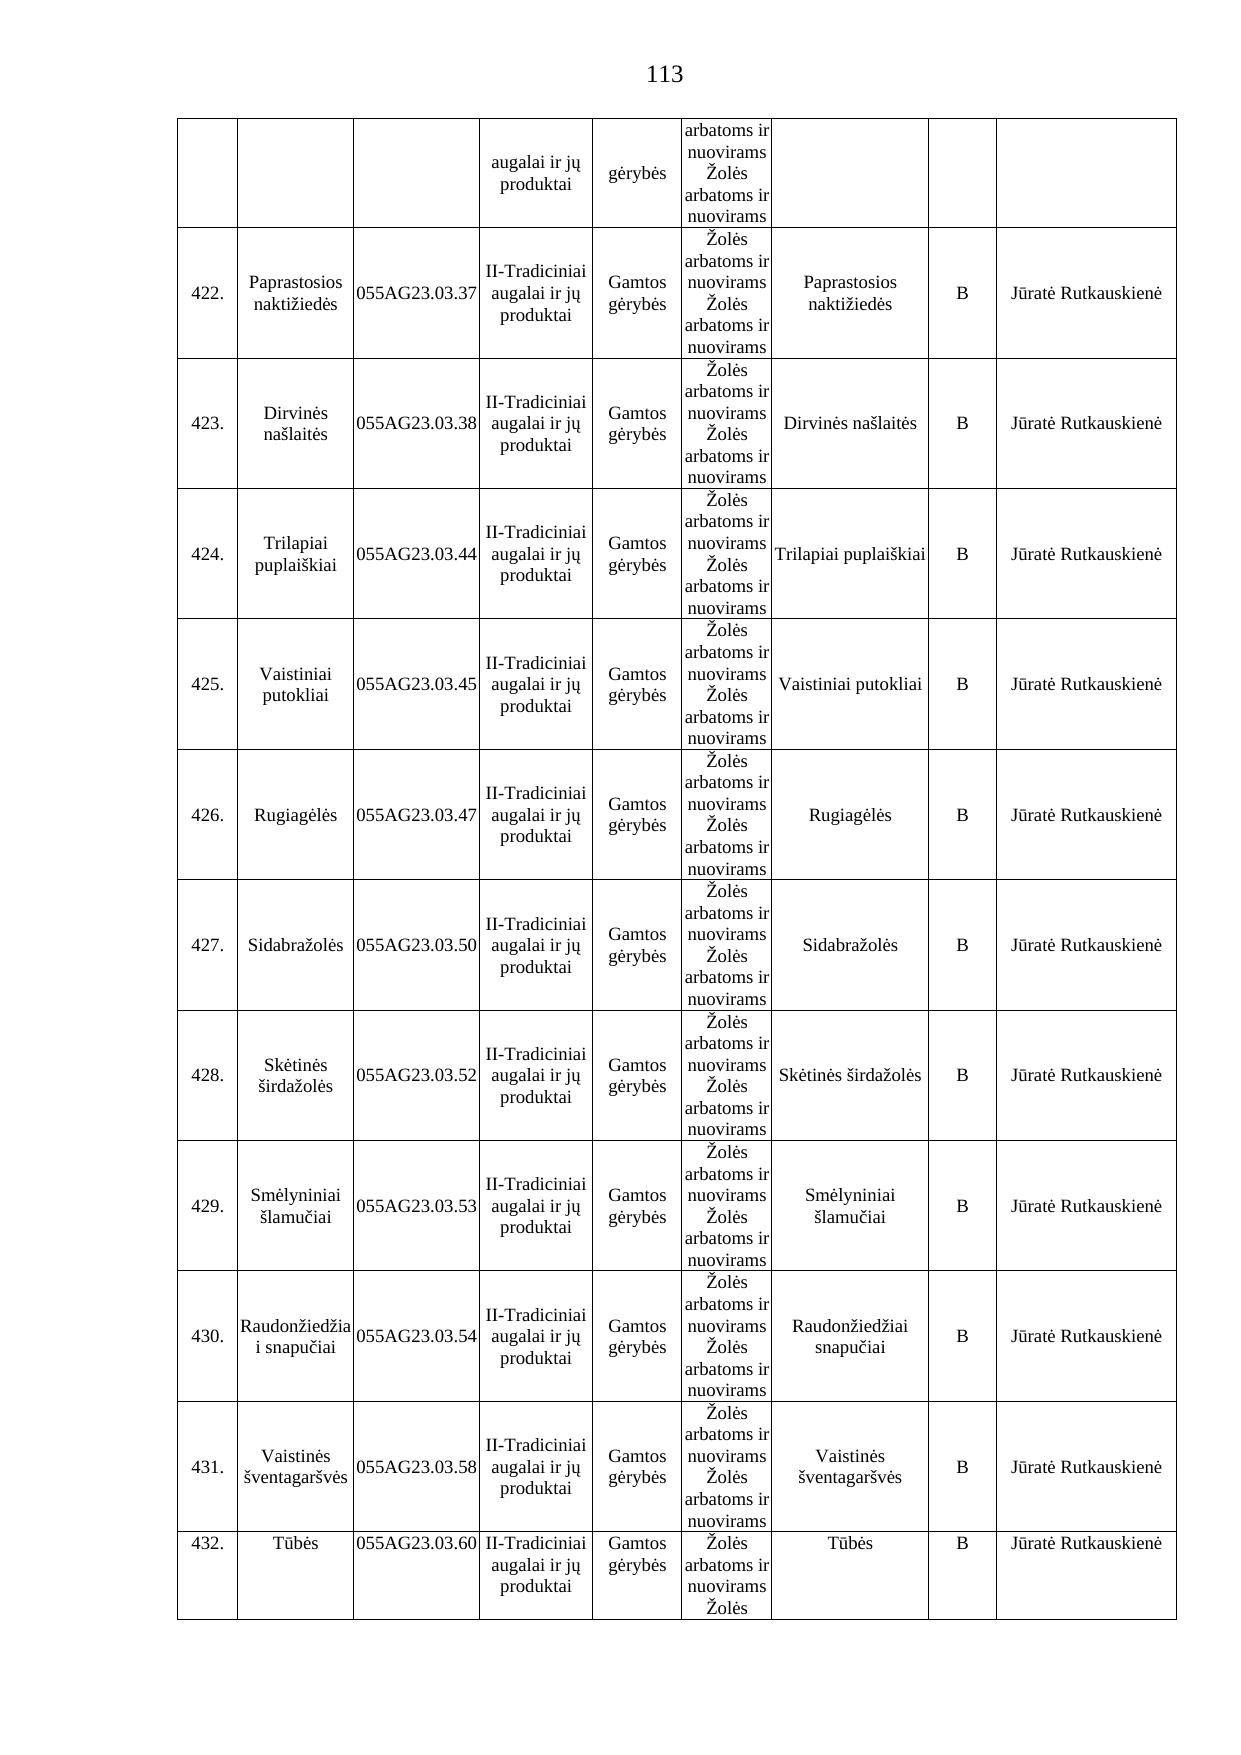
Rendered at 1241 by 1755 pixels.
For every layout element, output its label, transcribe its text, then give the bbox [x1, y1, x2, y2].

table_cell Jūratė Rutkauskienė [997, 880, 1176, 1009]
table_cell [1177, 488, 1182, 618]
table_cell B [929, 1532, 996, 1618]
table_cell Tūbės [772, 1532, 928, 1618]
table_cell 432. [178, 1532, 237, 1618]
table_cell [997, 119, 1176, 227]
table_cell Žolės arbatoms ir nuovirams Žolės arbatoms ir nuovirams [682, 1141, 771, 1270]
table_cell 055AG23.03.50 [354, 880, 479, 1009]
table_cell Gamtos gėrybės [593, 619, 681, 749]
table_cell Jūratė Rutkauskienė [997, 750, 1176, 879]
table_cell Jūratė Rutkauskienė [997, 489, 1176, 618]
table_cell Žolės arbatoms ir nuovirams Žolės arbatoms ir nuovirams [682, 359, 771, 488]
table_cell [772, 119, 928, 227]
table_cell Skėtinės širdažolės [772, 1011, 928, 1140]
table_cell II-Tradiciniai augalai ir jų produktai [480, 1532, 592, 1618]
table_cell Žolės arbatoms ir nuovirams Žolės arbatoms ir nuovirams [682, 619, 771, 749]
table_cell Rugiagėlės [772, 750, 928, 879]
table_cell Vaistinės šventagaršvės [772, 1402, 928, 1531]
table_cell Jūratė Rutkauskienė [997, 619, 1176, 749]
table_cell Žolės arbatoms ir nuovirams Žolės arbatoms ir nuovirams [682, 1271, 771, 1401]
table_cell Smėlyniniai šlamučiai [772, 1141, 928, 1270]
table_cell Žolės arbatoms ir nuovirams Žolės [682, 1532, 771, 1618]
table_cell arbatoms ir nuovirams Žolės arbatoms ir nuovirams [682, 119, 771, 227]
table_cell [1177, 118, 1182, 227]
table_cell Gamtos gėrybės [593, 1271, 681, 1401]
table_cell 055AG23.03.52 [354, 1011, 479, 1140]
table_cell [1177, 227, 1182, 357]
table_cell [929, 119, 996, 227]
table_cell [238, 119, 353, 227]
table_cell Gamtos gėrybės [593, 1402, 681, 1531]
table_cell Raudonžiedžiai snapučiai [238, 1271, 353, 1401]
table_cell Gamtos gėrybės [593, 1532, 681, 1618]
table_cell 431. [178, 1402, 237, 1531]
table_cell Žolės arbatoms ir nuovirams Žolės arbatoms ir nuovirams [682, 880, 771, 1009]
table_cell Vaistinės šventagaršvės [238, 1402, 353, 1531]
table_cell Gamtos gėrybės [593, 880, 681, 1009]
table_cell Paprastosios naktižiedės [772, 228, 928, 357]
table_cell B [929, 228, 996, 357]
table_cell Jūratė Rutkauskienė [997, 1141, 1176, 1270]
table_cell Gamtos gėrybės [593, 228, 681, 357]
table_cell [178, 119, 237, 227]
table_cell II-Tradiciniai augalai ir jų produktai [480, 1011, 592, 1140]
table_cell 055AG23.03.60 [354, 1532, 479, 1618]
table_cell [1177, 618, 1182, 749]
table_cell gėrybės [593, 119, 681, 227]
table_cell Smėlyniniai šlamučiai [238, 1141, 353, 1270]
table_cell Jūratė Rutkauskienė [997, 1011, 1176, 1140]
table_cell [1177, 1401, 1182, 1531]
table_cell [1177, 749, 1182, 879]
table_cell [1177, 1140, 1182, 1270]
table_cell II-Tradiciniai augalai ir jų produktai [480, 1402, 592, 1531]
table_cell 055AG23.03.53 [354, 1141, 479, 1270]
table_cell 055AG23.03.37 [354, 228, 479, 357]
table_cell 430. [178, 1271, 237, 1401]
table_cell Žolės arbatoms ir nuovirams Žolės arbatoms ir nuovirams [682, 489, 771, 618]
table_cell II-Tradiciniai augalai ir jų produktai [480, 619, 592, 749]
table_cell Raudonžiedžiai snapučiai [772, 1271, 928, 1401]
table_cell [354, 119, 479, 227]
table_cell [1177, 1270, 1182, 1401]
table_cell Paprastosios naktižiedės [238, 228, 353, 357]
table_cell II-Tradiciniai augalai ir jų produktai [480, 1271, 592, 1401]
table_cell Gamtos gėrybės [593, 1011, 681, 1140]
table_cell B [929, 880, 996, 1009]
table_cell Gamtos gėrybės [593, 489, 681, 618]
table_cell Vaistiniai putokliai [238, 619, 353, 749]
table_cell [1177, 879, 1182, 1009]
table_cell II-Tradiciniai augalai ir jų produktai [480, 489, 592, 618]
table_cell Jūratė Rutkauskienė [997, 228, 1176, 357]
table_cell B [929, 619, 996, 749]
table_cell 422. [178, 228, 237, 357]
table_cell 429. [178, 1141, 237, 1270]
table_cell Gamtos gėrybės [593, 1141, 681, 1270]
table_cell II-Tradiciniai augalai ir jų produktai [480, 359, 592, 488]
table_cell Jūratė Rutkauskienė [997, 1271, 1176, 1401]
table_cell 055AG23.03.45 [354, 619, 479, 749]
table_cell Skėtinės širdažolės [238, 1011, 353, 1140]
table_cell Sidabražolės [772, 880, 928, 1009]
table_cell B [929, 1271, 996, 1401]
table_cell B [929, 359, 996, 488]
table_cell Jūratė Rutkauskienė [997, 359, 1176, 488]
table_cell Dirvinės našlaitės [772, 359, 928, 488]
table_cell Žolės arbatoms ir nuovirams Žolės arbatoms ir nuovirams [682, 228, 771, 357]
table_cell Žolės arbatoms ir nuovirams Žolės arbatoms ir nuovirams [682, 1011, 771, 1140]
table_cell 426. [178, 750, 237, 879]
table_cell II-Tradiciniai augalai ir jų produktai [480, 1141, 592, 1270]
table_cell II-Tradiciniai augalai ir jų produktai [480, 228, 592, 357]
table_cell Jūratė Rutkauskienė [997, 1532, 1176, 1618]
table_cell Rugiagėlės [238, 750, 353, 879]
table_cell augalai ir jų produktai [480, 119, 592, 227]
table_cell Gamtos gėrybės [593, 750, 681, 879]
table_cell B [929, 1141, 996, 1270]
table_cell Jūratė Rutkauskienė [997, 1402, 1176, 1531]
table_cell 055AG23.03.38 [354, 359, 479, 488]
table_cell 425. [178, 619, 237, 749]
table_cell Žolės arbatoms ir nuovirams Žolės arbatoms ir nuovirams [682, 1402, 771, 1531]
table_cell 055AG23.03.47 [354, 750, 479, 879]
table_cell Sidabražolės [238, 880, 353, 1009]
table_cell Gamtos gėrybės [593, 359, 681, 488]
table_cell 424. [178, 489, 237, 618]
table_cell II-Tradiciniai augalai ir jų produktai [480, 750, 592, 879]
table_cell B [929, 1011, 996, 1140]
table_cell [1177, 358, 1182, 488]
table_cell B [929, 750, 996, 879]
table_cell [1177, 1010, 1182, 1140]
table_cell 427. [178, 880, 237, 1009]
table_cell II-Tradiciniai augalai ir jų produktai [480, 880, 592, 1009]
table_cell [1177, 1531, 1182, 1618]
table_cell 423. [178, 359, 237, 488]
table_cell 428. [178, 1011, 237, 1140]
table_cell Dirvinės našlaitės [238, 359, 353, 488]
table_cell Trilapiai puplaiškiai [238, 489, 353, 618]
table_cell Trilapiai puplaiškiai [772, 489, 928, 618]
table_cell 055AG23.03.54 [354, 1271, 479, 1401]
table_cell 055AG23.03.58 [354, 1402, 479, 1531]
table_cell 055AG23.03.44 [354, 489, 479, 618]
table_cell B [929, 489, 996, 618]
table_cell B [929, 1402, 996, 1531]
table_cell Vaistiniai putokliai [772, 619, 928, 749]
table_cell Žolės arbatoms ir nuovirams Žolės arbatoms ir nuovirams [682, 750, 771, 879]
table_cell Tūbės [238, 1532, 353, 1618]
